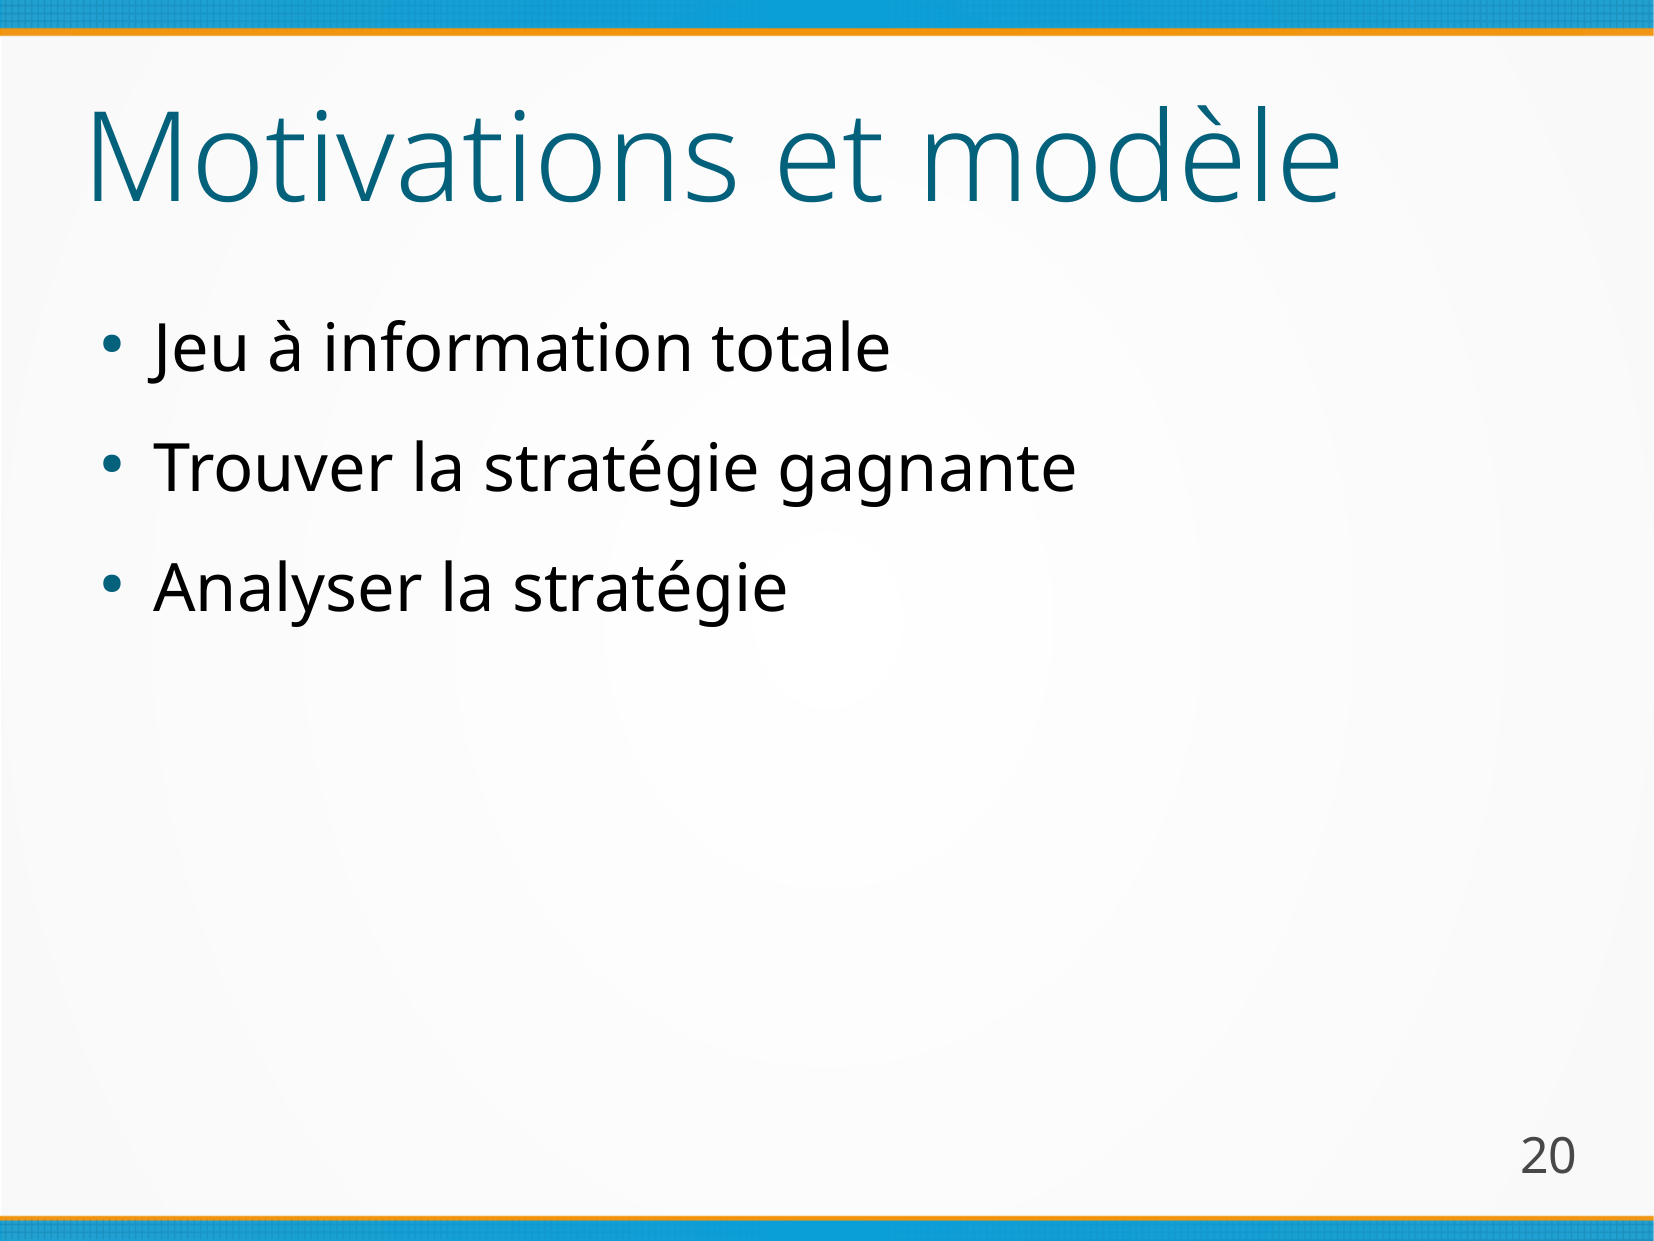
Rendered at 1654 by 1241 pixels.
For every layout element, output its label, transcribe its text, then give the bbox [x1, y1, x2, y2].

title Motivations et modèle [82, 49, 1571, 257]
list Jeu à information totale Trouver la stratégie gagnante Analyser la stratégie [82, 300, 1576, 1186]
picture [0, 0, 1654, 1241]
